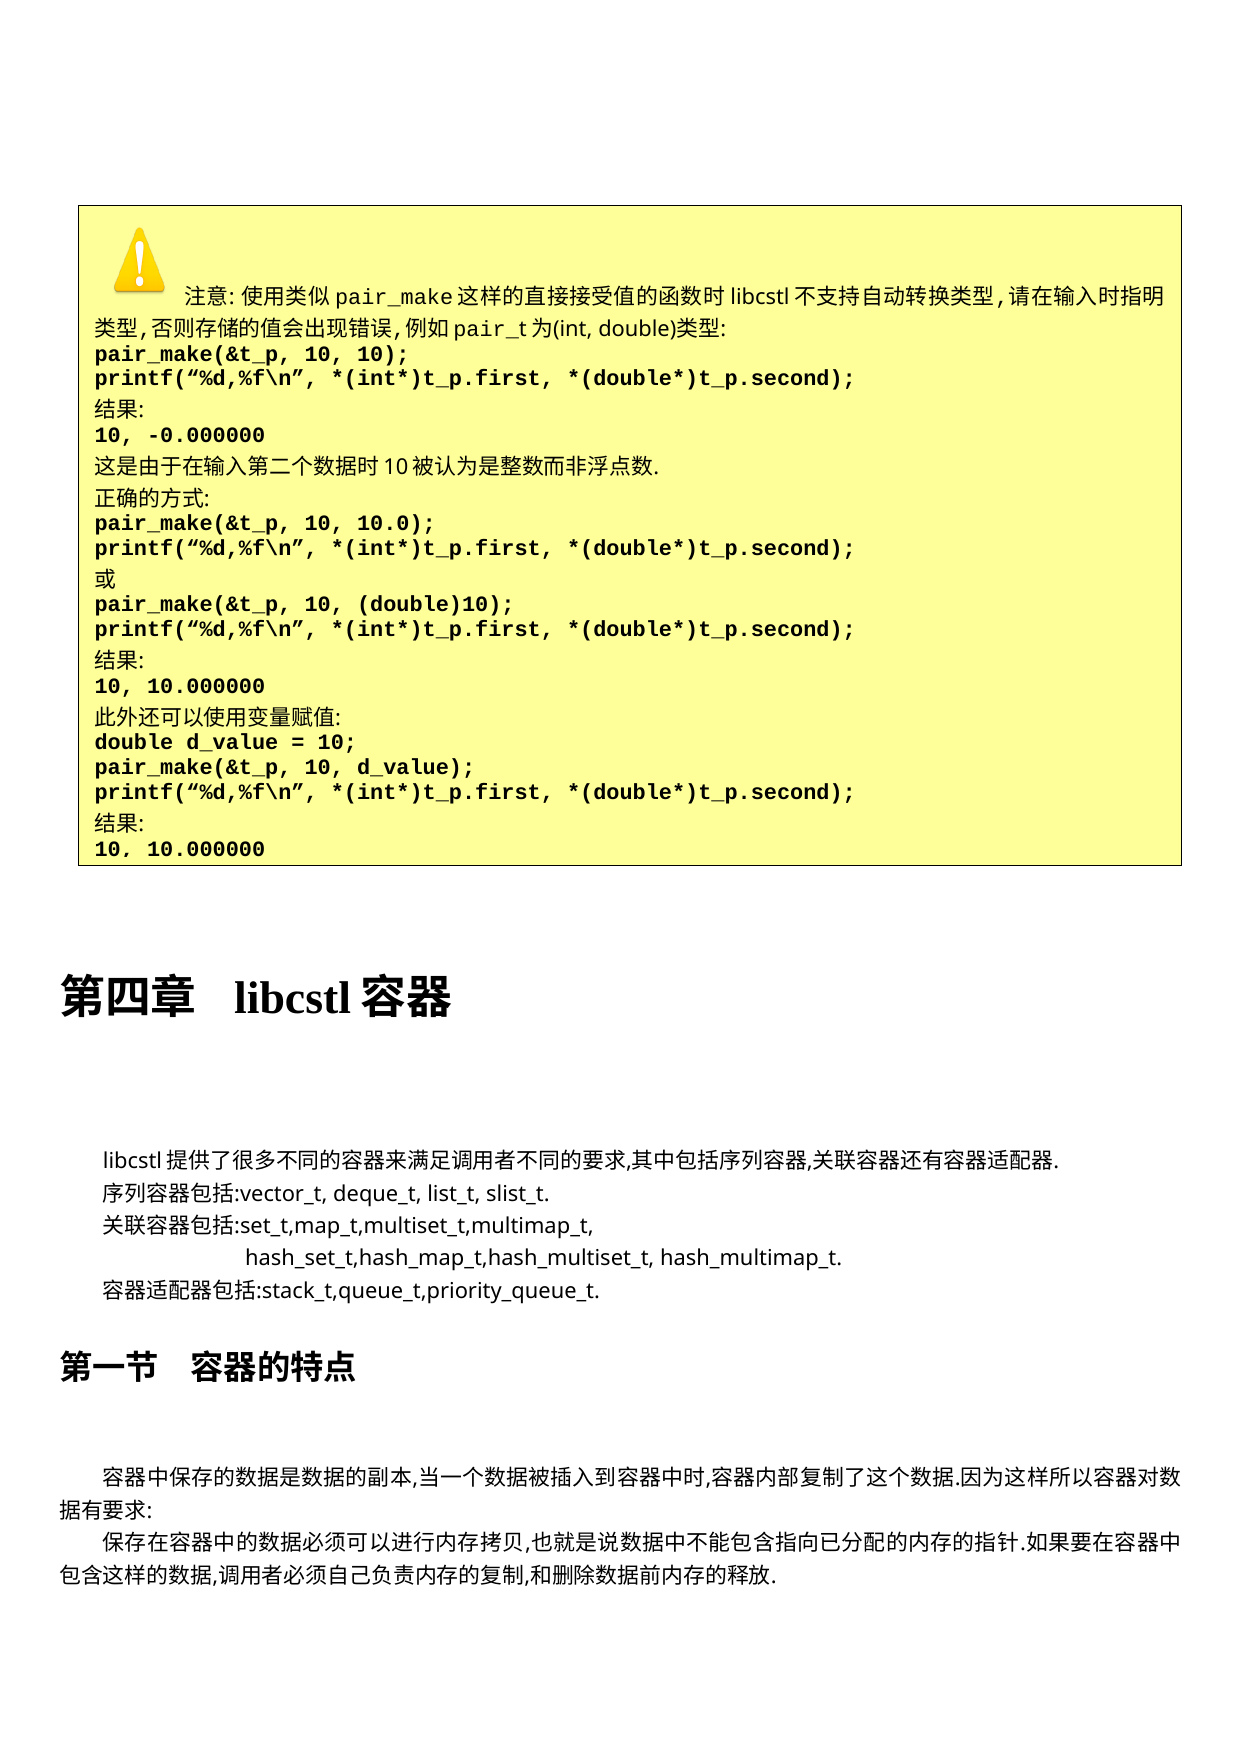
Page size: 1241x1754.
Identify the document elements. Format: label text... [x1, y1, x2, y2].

text pair_make(&t_p, 10, 10.0); [94, 512, 1165, 537]
text pair_make(&t_p, 10, 10); [94, 343, 1165, 367]
text 10, 10.000000 [94, 838, 1165, 857]
text 这是由于在输入第二个数据时10被认为是整数而非浮点数. [94, 449, 1165, 481]
text printf(“%d,%f\n”, *(int*)t_p.first, *(double*)t_p.second); [94, 537, 1165, 562]
text printf(“%d,%f\n”, *(int*)t_p.first, *(double*)t_p.second); [94, 781, 1165, 806]
text 此外还可以使用变量赋值: [94, 700, 1165, 732]
subtitle 容器的特点 [59, 1333, 1181, 1398]
text pair_make(&t_p, 10, (double)10); [94, 594, 1165, 618]
text 注意: 使用类似pair_make这样的直接接受值的函数时libcstl不支持自动转换类型,请在输入时指明类型,否则存储的值会出现错误,例如pair_t为(int, double)类型: [94, 214, 1165, 343]
text double d_value = 10; [94, 732, 1165, 756]
text 或 [94, 562, 1165, 594]
text 10, -0.000000 [94, 424, 1165, 449]
text 容器中保存的数据是数据的副本,当一个数据被插入到容器中时,容器内部复制了这个数据.因为这样所以容器对数据有要求: [59, 1460, 1181, 1525]
text pair_make(&t_p, 10, d_value); [94, 756, 1165, 781]
text 保存在容器中的数据必须可以进行内存拷贝,也就是说数据中不能包含指向已分配的内存的指针.如果要在容器中包含这样的数据,调用者必须自己负责内存的复制,和删除数据前内存的释放. [59, 1525, 1181, 1590]
text 序列容器包括:vector_t, deque_t, list_t, slist_t. [59, 1176, 1181, 1208]
text 结果: [94, 643, 1165, 675]
text 10, 10.000000 [94, 675, 1165, 700]
text printf(“%d,%f\n”, *(int*)t_p.first, *(double*)t_p.second); [94, 618, 1165, 643]
text 容器适配器包括:stack_t,queue_t,priority_queue_t. [59, 1273, 1181, 1306]
picture [111, 223, 168, 296]
text 关联容器包括:set_t,map_t,multiset_t,multimap_t, [59, 1208, 1181, 1241]
text 结果: [94, 806, 1165, 838]
text 正确的方式: [94, 481, 1165, 512]
subtitle libcstl容器 [59, 945, 1181, 1042]
text libcstl提供了很多不同的容器来满足调用者不同的要求,其中包括序列容器,关联容器还有容器适配器. [59, 1143, 1181, 1176]
text 结果: [94, 392, 1165, 424]
text printf(“%d,%f\n”, *(int*)t_p.first, *(double*)t_p.second); [94, 367, 1165, 392]
text hash_set_t,hash_map_t,hash_multiset_t, hash_multimap_t. [59, 1241, 1181, 1273]
